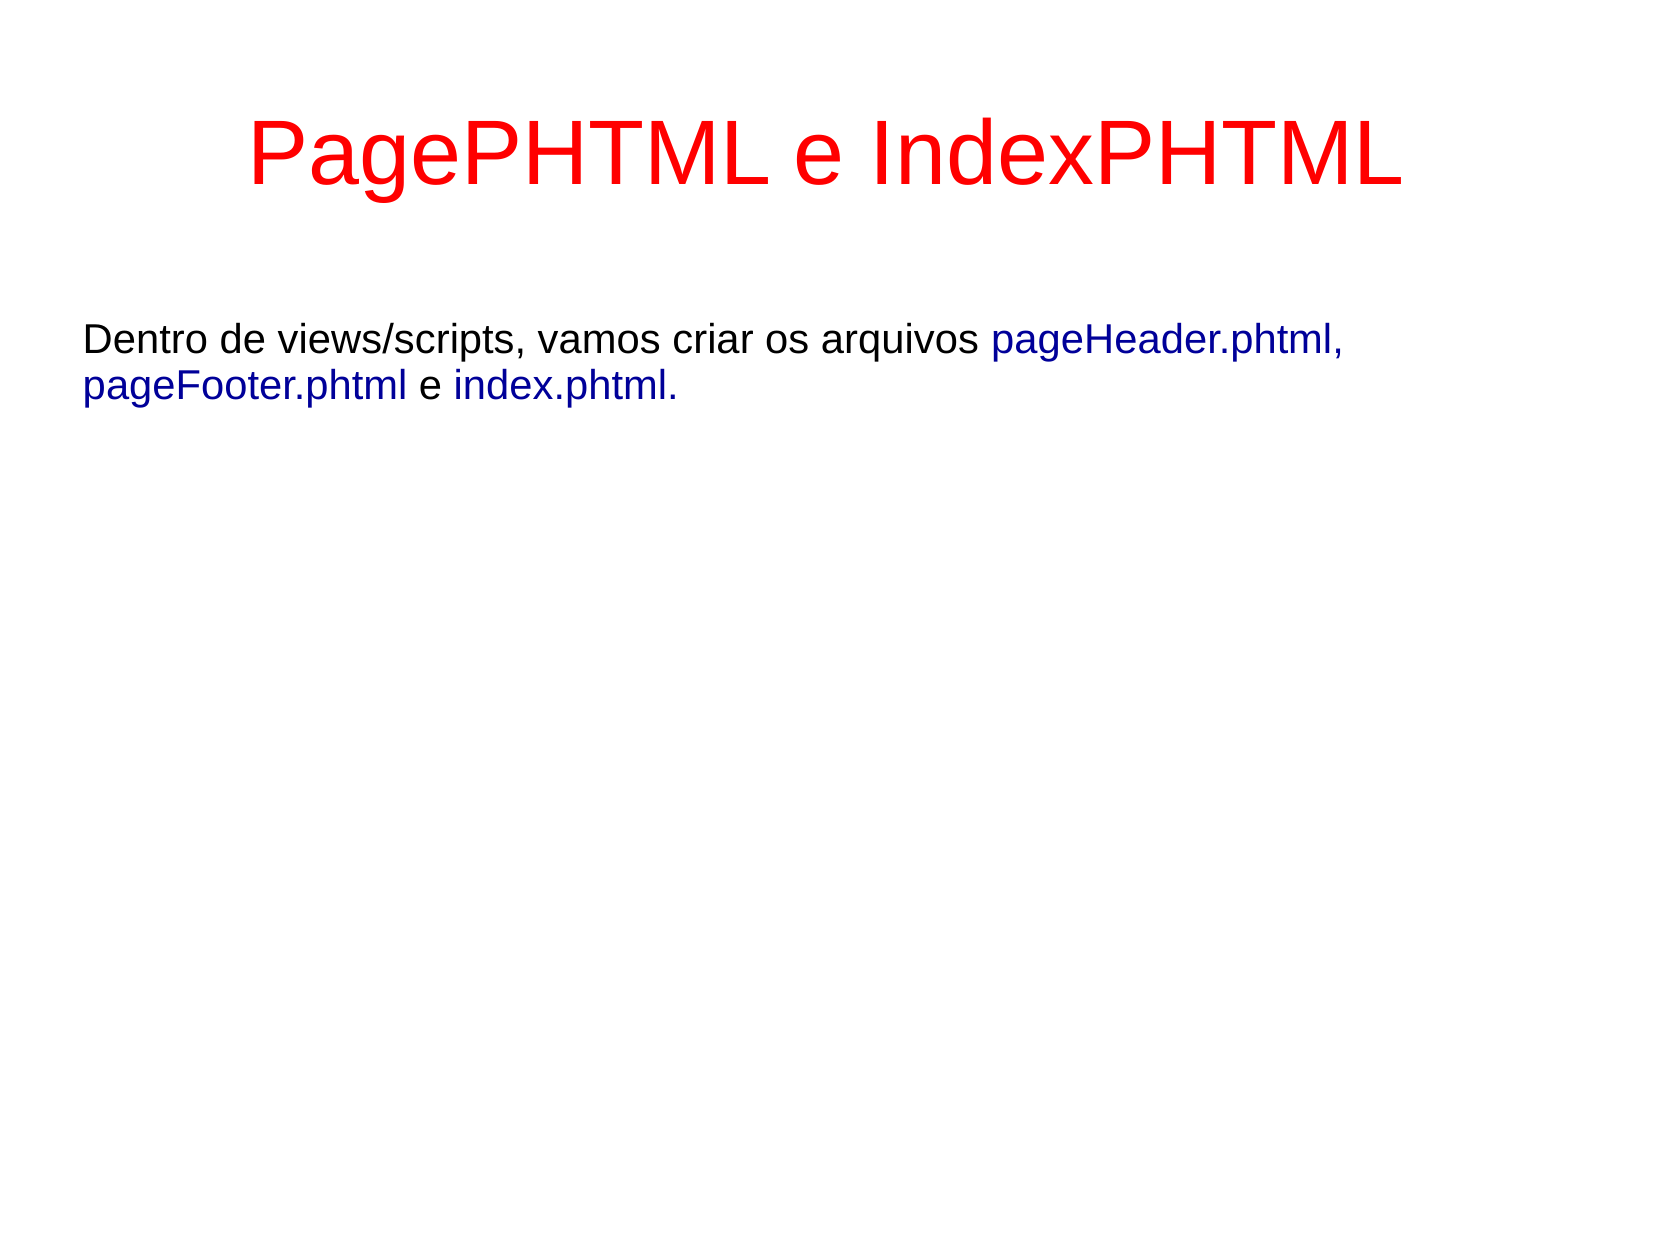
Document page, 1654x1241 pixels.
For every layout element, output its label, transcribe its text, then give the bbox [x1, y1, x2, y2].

title PagePHTML e IndexPHTML [82, 49, 1571, 257]
list Dentro de views/scripts, vamos criar os arquivos pageHeader.phtml, pageFooter.phtml e index.phtml. [82, 315, 1571, 1087]
